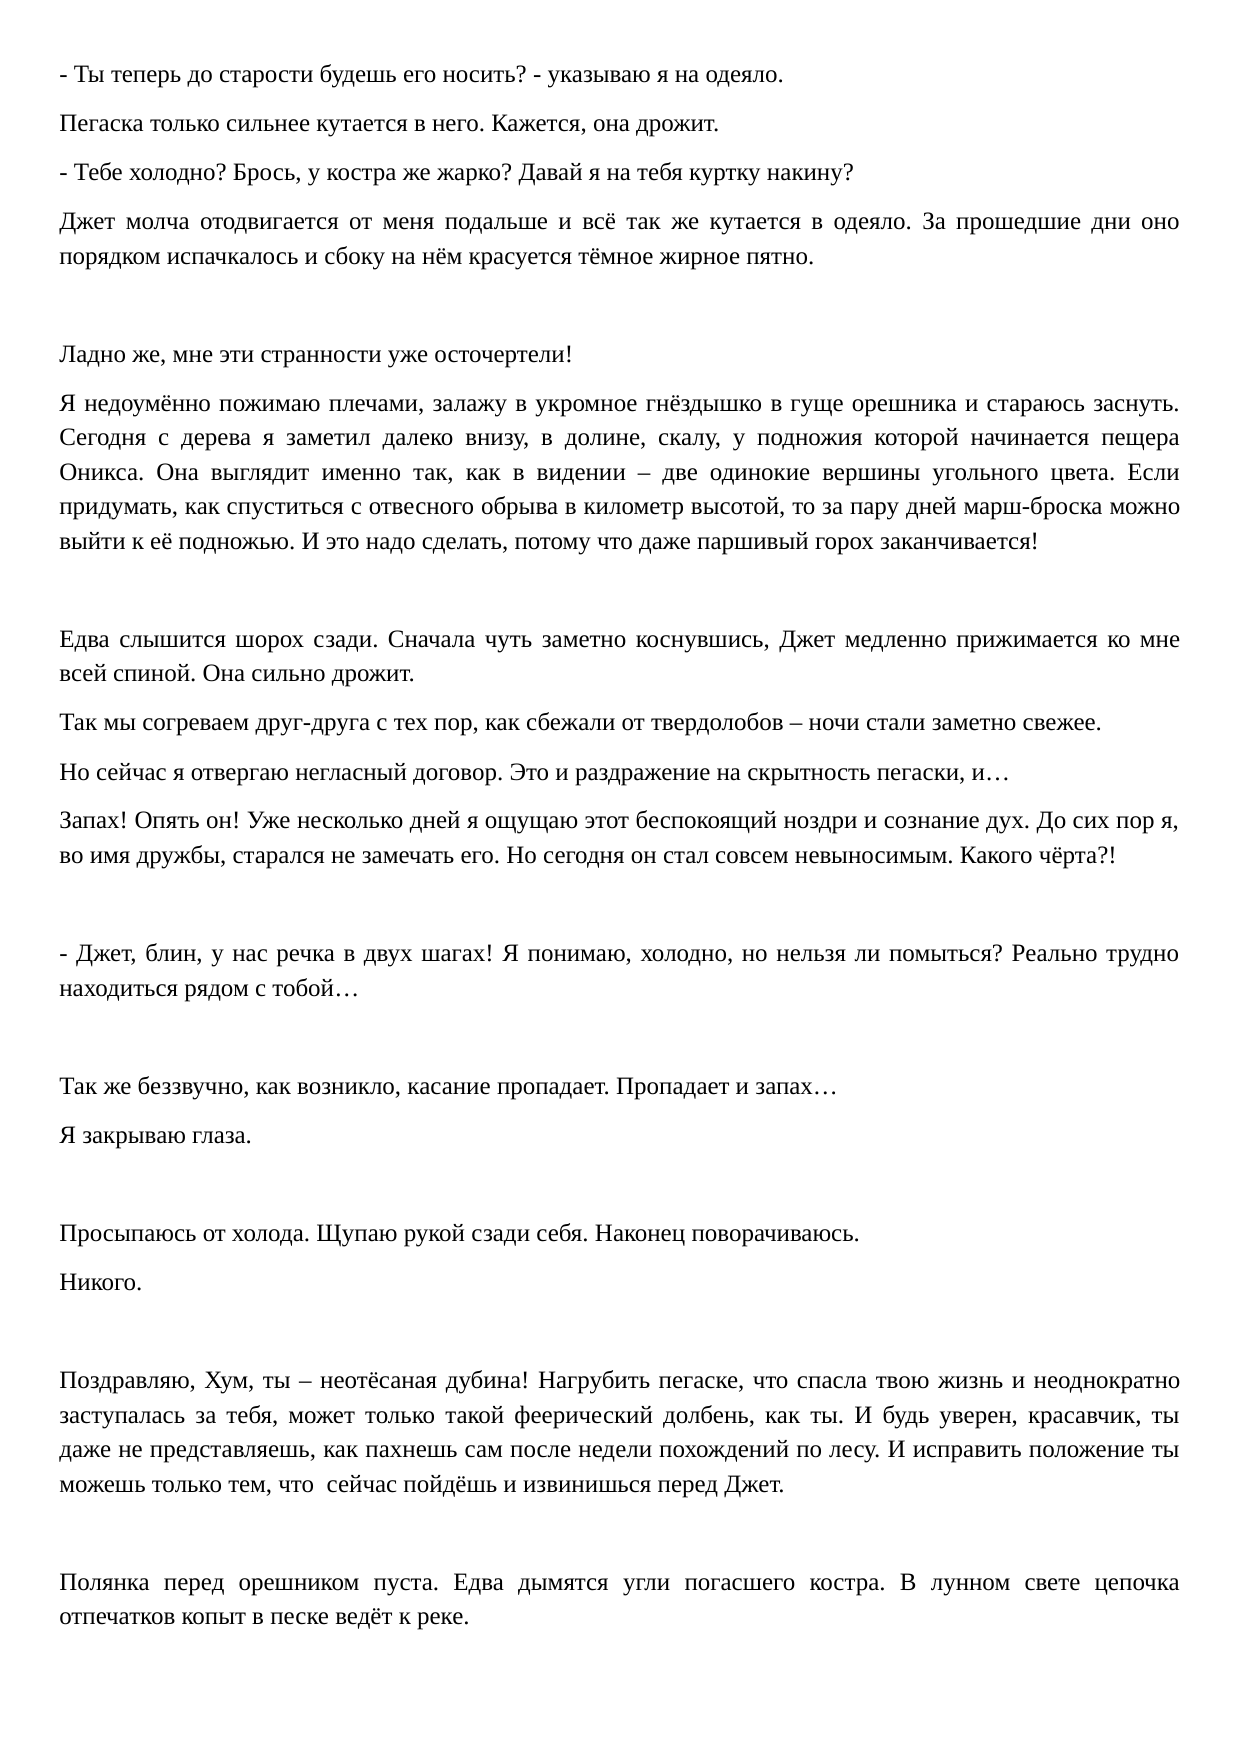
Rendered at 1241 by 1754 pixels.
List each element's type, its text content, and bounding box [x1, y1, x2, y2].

text - Джет, блин, у нас речка в двух шагах! Я понимаю, холодно, но нельзя ли помыться? Реально трудно находиться рядом с тобой… [59, 938, 1181, 1001]
text Запах! Опять он! Уже несколько дней я ощущаю этот беспокоящий ноздри и сознание дух. До сих пор я, во имя дружбы, старался не замечать его. Но сегодня он стал совсем невыносимым. Какого чёрта?! [59, 806, 1181, 869]
text Так мы согреваем друг-друга с тех пор, как сбежали от твердолобов – ночи стали заметно свежее. [59, 707, 1181, 736]
text Поздравляю, Хум, ты – неотёсаная дубина! Нагрубить пегаске, что спасла твою жизнь и неоднократно заступалась за тебя, может только такой феерический долбень, как ты. И будь уверен, красавчик, ты даже не представляешь, как пахнешь сам после недели похождений по лесу. И исправить положение ты можешь только тем, что сейчас пойдёшь и извинишься перед Джет. [59, 1365, 1181, 1497]
text Никого. [59, 1267, 1181, 1296]
text Я недоумённо пожимаю плечами, залажу в укромное гнёздышко в гуще орешника и стараюсь заснуть. Сегодня с дерева я заметил далеко внизу, в долине, скалу, у подножия которой начинается пещера Оникса. Она выглядит именно так, как в видении – две одинокие вершины угольного цвета. Если придумать, как спуститься с отвесного обрыва в километр высотой, то за пару дней марш-броска можно выйти к её подножью. И это надо сделать, потому что даже паршивый горох заканчивается! [59, 388, 1181, 554]
text Просыпаюсь от холода. Щупаю рукой сзади себя. Наконец поворачиваюсь. [59, 1218, 1181, 1247]
text Я закрываю глаза. [59, 1120, 1181, 1149]
text Полянка перед орешником пуста. Едва дымятся угли погасшего костра. В лунном свете цепочка отпечатков копыт в песке ведёт к реке. [59, 1567, 1181, 1630]
text Едва слышится шорох сзади. Сначала чуть заметно коснувшись, Джет медленно прижимается ко мне всей спиной. Она сильно дрожит. [59, 624, 1181, 687]
text Джет молча отодвигается от меня подальше и всё так же кутается в одеяло. За прошедшие дни оно порядком испачкалось и сбоку на нём красуется тёмное жирное пятно. [59, 206, 1181, 269]
text Но сейчас я отвергаю негласный договор. Это и раздражение на скрытность пегаски, и… [59, 757, 1181, 785]
text - Ты теперь до старости будешь его носить? - указываю я на одеяло. [59, 59, 1181, 88]
text Пегаска только сильнее кутается в него. Кажется, она дрожит. [59, 108, 1181, 137]
text - Тебе холодно? Брось, у костра же жарко? Давай я на тебя куртку накину? [59, 157, 1181, 186]
text Ладно же, мне эти странности уже осточертели! [59, 339, 1181, 368]
text Так же беззвучно, как возникло, касание пропадает. Пропадает и запах… [59, 1071, 1181, 1099]
